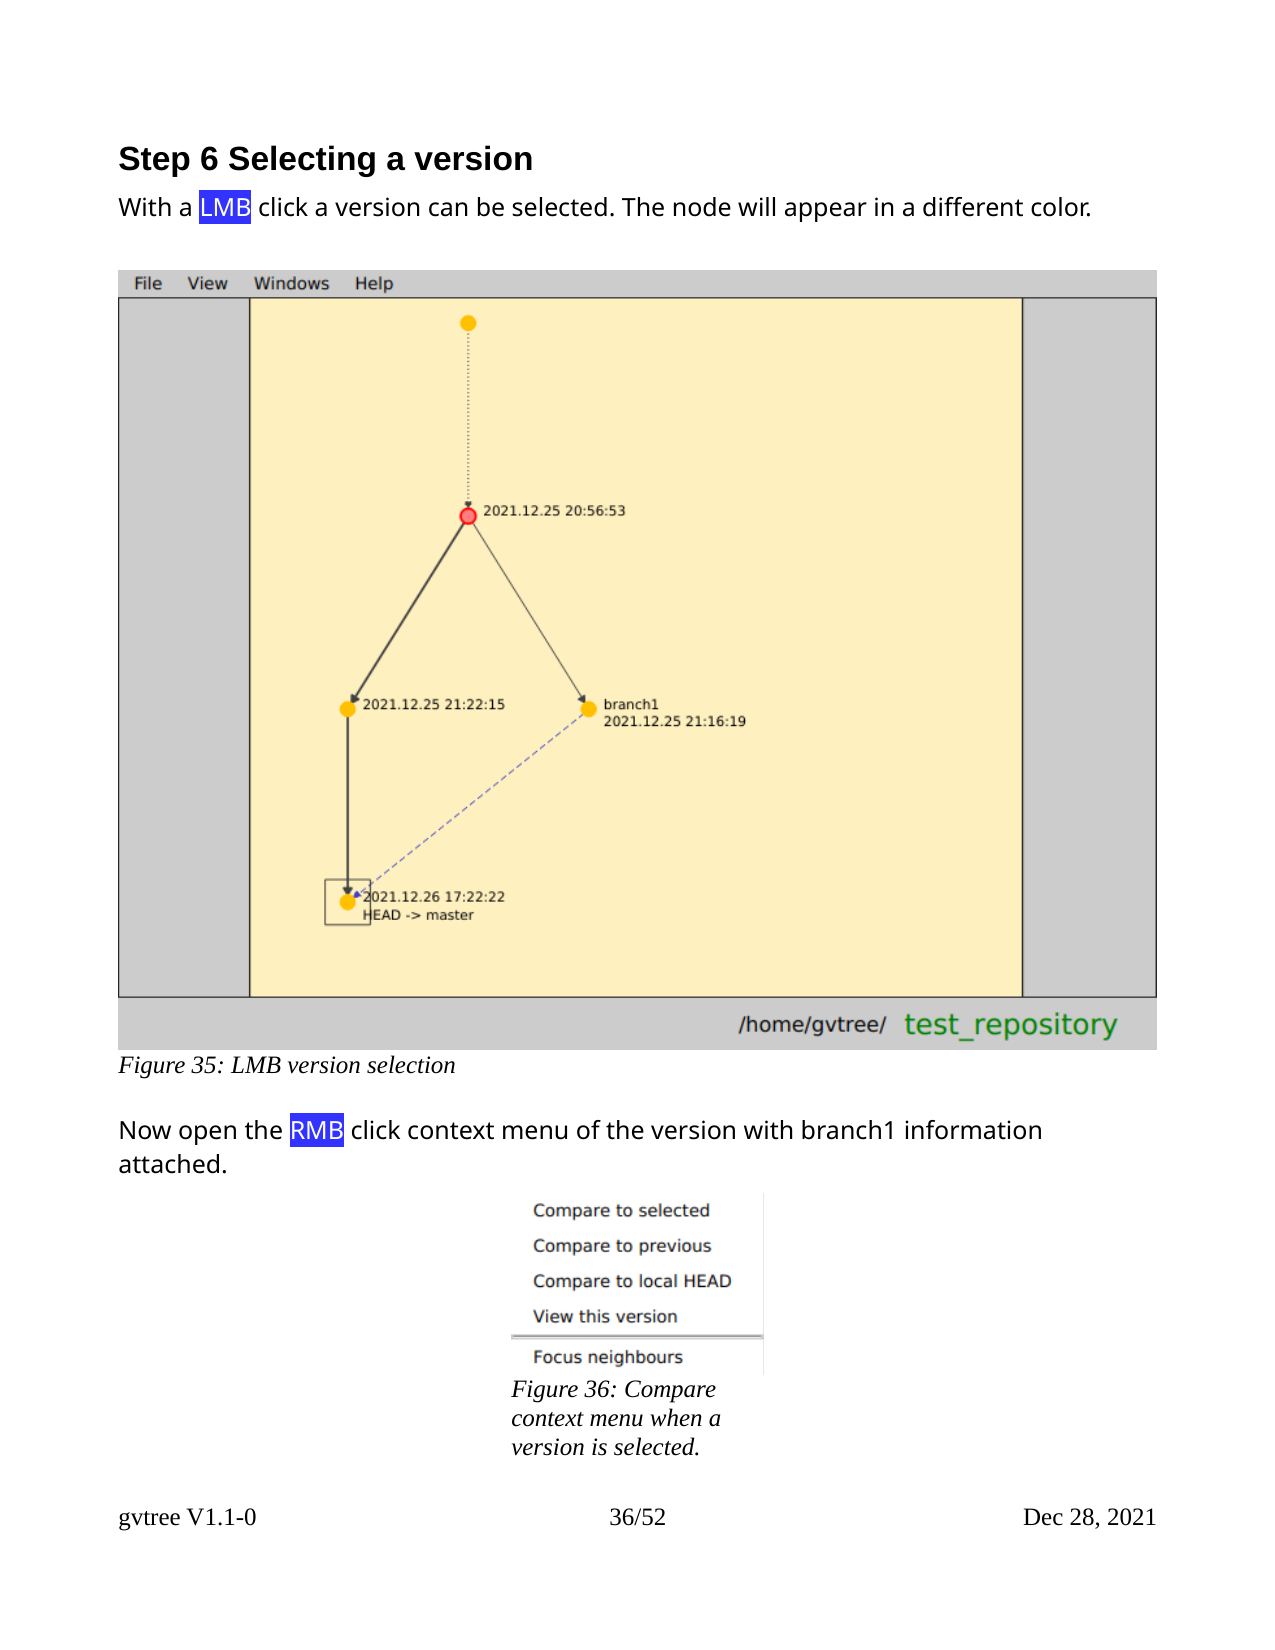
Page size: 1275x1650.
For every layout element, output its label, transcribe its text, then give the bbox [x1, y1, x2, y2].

text With a LMB click a version can be selected. The node will appear in a different color. [118, 190, 1157, 224]
text Figure 35: LMB version selection [118, 1050, 1157, 1078]
picture [511, 1193, 764, 1375]
text Now open the RMB click context menu of the version with branch1 information attached. [118, 1113, 1157, 1181]
subtitle Step 6 Selecting a version [118, 139, 1157, 178]
picture [118, 270, 1157, 1050]
text Figure 36: Compare context menu when a version is selected. [511, 1375, 764, 1461]
